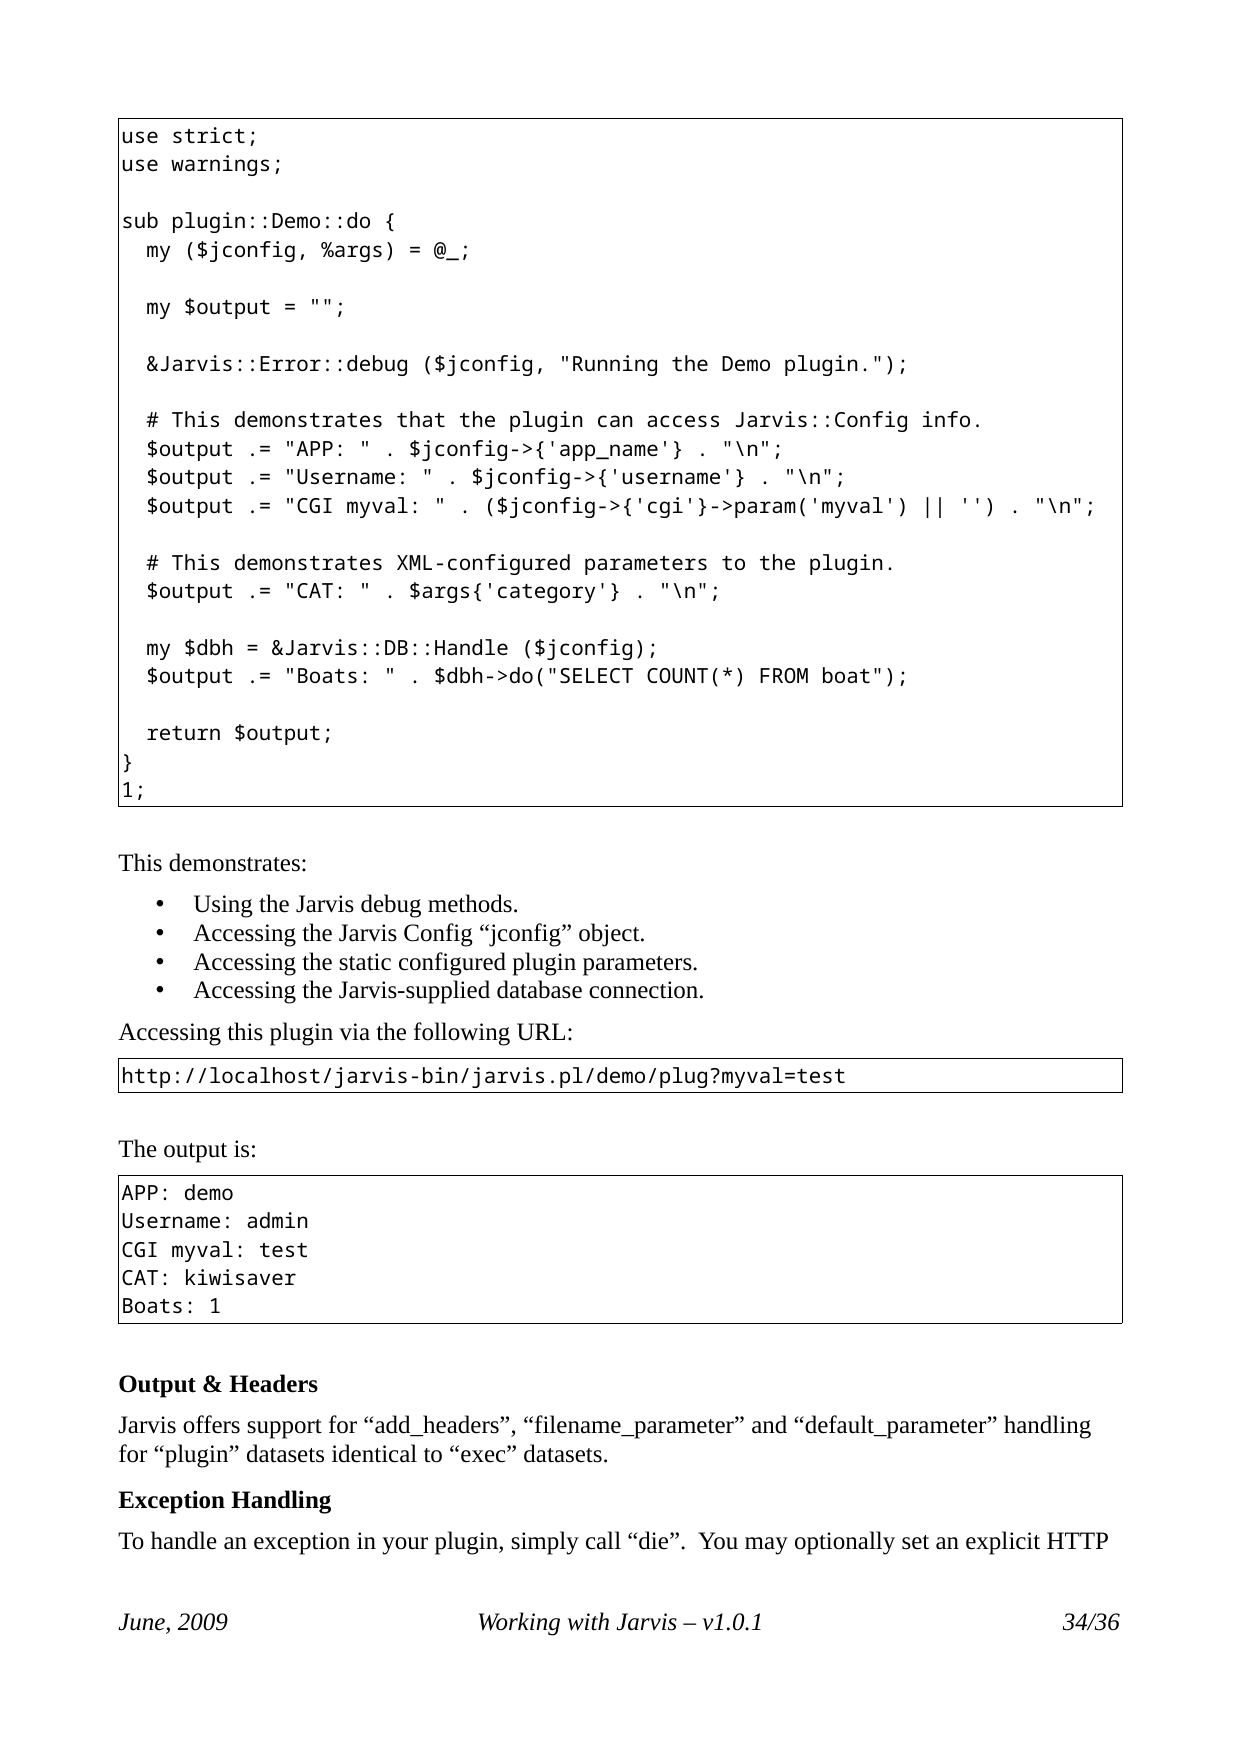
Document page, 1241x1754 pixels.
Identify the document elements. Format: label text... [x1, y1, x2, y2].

text sub plugin::Demo::do { [119, 203, 1122, 232]
text # This demonstrates XML-configured parameters to the plugin. [119, 545, 1122, 573]
text my ($jconfig, %args) = @_; [119, 232, 1122, 263]
subtitle Output & Headers [118, 1369, 1122, 1398]
text my $dbh = &Jarvis::DB::Handle ($jconfig); [119, 630, 1122, 658]
text Accessing this plugin via the following URL: [118, 1017, 1122, 1045]
text CAT: kiwisaver [119, 1260, 1122, 1289]
text Username: admin [119, 1203, 1122, 1232]
text $output .= "Username: " . $jconfig->{'username'} . "\n"; [119, 459, 1122, 488]
text $output .= "CGI myval: " . ($jconfig->{'cgi'}->param('myval') || '') . "\n"; [119, 488, 1122, 519]
text Jarvis offers support for “add_headers”, “filename_parameter” and “default_parameter” handling for “plugin” datasets identical to “exec” datasets. [118, 1410, 1122, 1468]
text To handle an exception in your plugin, simply call “die”. You may optionally set an explicit HTTP [118, 1526, 1122, 1555]
list Using the Jarvis debug methods. [156, 889, 1122, 918]
list Accessing the Jarvis Config “jconfig” object. [156, 918, 1122, 947]
text The output is: [118, 1134, 1122, 1162]
text $output .= "Boats: " . $dbh->do("SELECT COUNT(*) FROM boat"); [119, 658, 1122, 690]
list Accessing the Jarvis-supplied database connection. [156, 975, 1122, 1004]
text $output .= "APP: " . $jconfig->{'app_name'} . "\n"; [119, 431, 1122, 459]
text APP: demo [119, 1176, 1122, 1203]
list Accessing the static configured plugin parameters. [156, 947, 1122, 975]
text my $output = ""; [119, 289, 1122, 320]
subtitle Exception Handling [118, 1485, 1122, 1514]
text Boats: 1 [119, 1289, 1122, 1323]
text http://localhost/jarvis-bin/jarvis.pl/demo/plug?myval=test [119, 1059, 1122, 1092]
text use strict; [119, 119, 1122, 147]
text return $output; [119, 715, 1122, 744]
text } [119, 744, 1122, 772]
text CGI myval: test [119, 1232, 1122, 1260]
text 1; [119, 772, 1122, 806]
text &Jarvis::Error::debug ($jconfig, "Running the Demo plugin."); [119, 346, 1122, 377]
text use warnings; [119, 147, 1122, 178]
text # This demonstrates that the plugin can access Jarvis::Config info. [119, 402, 1122, 431]
text This demonstrates: [118, 848, 1122, 877]
text $output .= "CAT: " . $args{'category'} . "\n"; [119, 573, 1122, 604]
